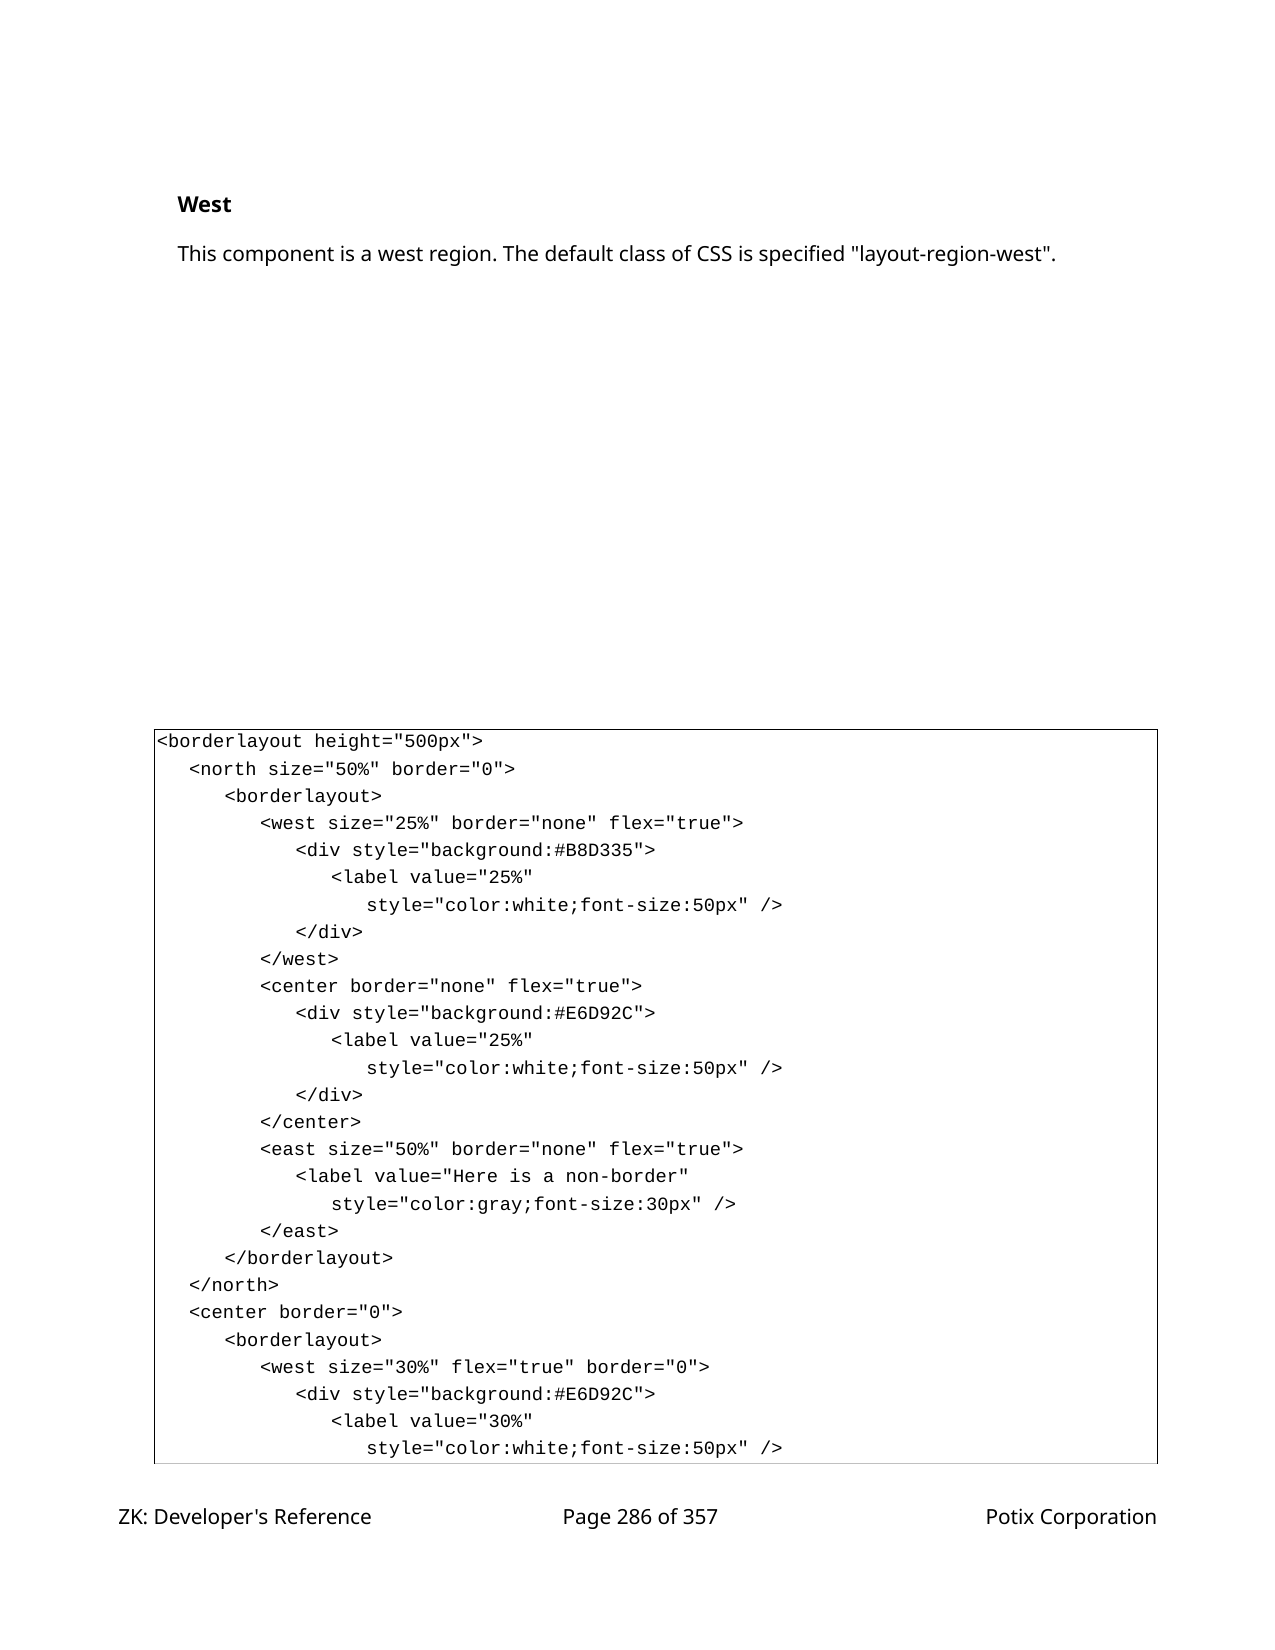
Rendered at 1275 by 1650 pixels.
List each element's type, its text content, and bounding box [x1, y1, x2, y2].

text <center border="none" flex="true"> [155, 974, 1157, 998]
text </west> [155, 947, 1157, 971]
text </div> [155, 919, 1157, 944]
text <div style="background:#E6D92C"> [155, 1382, 1157, 1406]
text This component is a west region. The default class of CSS is specified "layout-region-west". [177, 239, 1157, 268]
text <borderlayout> [155, 784, 1157, 808]
text <div style="background:#E6D92C"> [155, 1001, 1157, 1025]
text style="color:white;font-size:50px" /> [155, 892, 1157, 917]
text <borderlayout height="500px"> [155, 730, 1157, 753]
text </north> [155, 1273, 1157, 1297]
text </center> [155, 1110, 1157, 1134]
text <east size="50%" border="none" flex="true"> [155, 1137, 1157, 1161]
subtitle West [177, 189, 1157, 219]
text style="color:gray;font-size:30px" /> [155, 1191, 1157, 1216]
text <center border="0"> [155, 1300, 1157, 1324]
text <west size="30%" flex="true" border="0"> [155, 1354, 1157, 1379]
text </borderlayout> [155, 1246, 1157, 1270]
text <label value="30%" [155, 1409, 1157, 1433]
text <north size="50%" border="0"> [155, 756, 1157, 781]
text <div style="background:#B8D335"> [155, 838, 1157, 862]
text <label value="Here is a non-border" [155, 1164, 1157, 1188]
text style="color:white;font-size:50px" /> [155, 1436, 1157, 1463]
text <label value="25%" [155, 1028, 1157, 1053]
text </east> [155, 1219, 1157, 1243]
text </div> [155, 1083, 1157, 1107]
text <label value="25%" [155, 865, 1157, 889]
text <borderlayout> [155, 1327, 1157, 1352]
text <west size="25%" border="none" flex="true"> [155, 811, 1157, 835]
text style="color:white;font-size:50px" /> [155, 1056, 1157, 1080]
